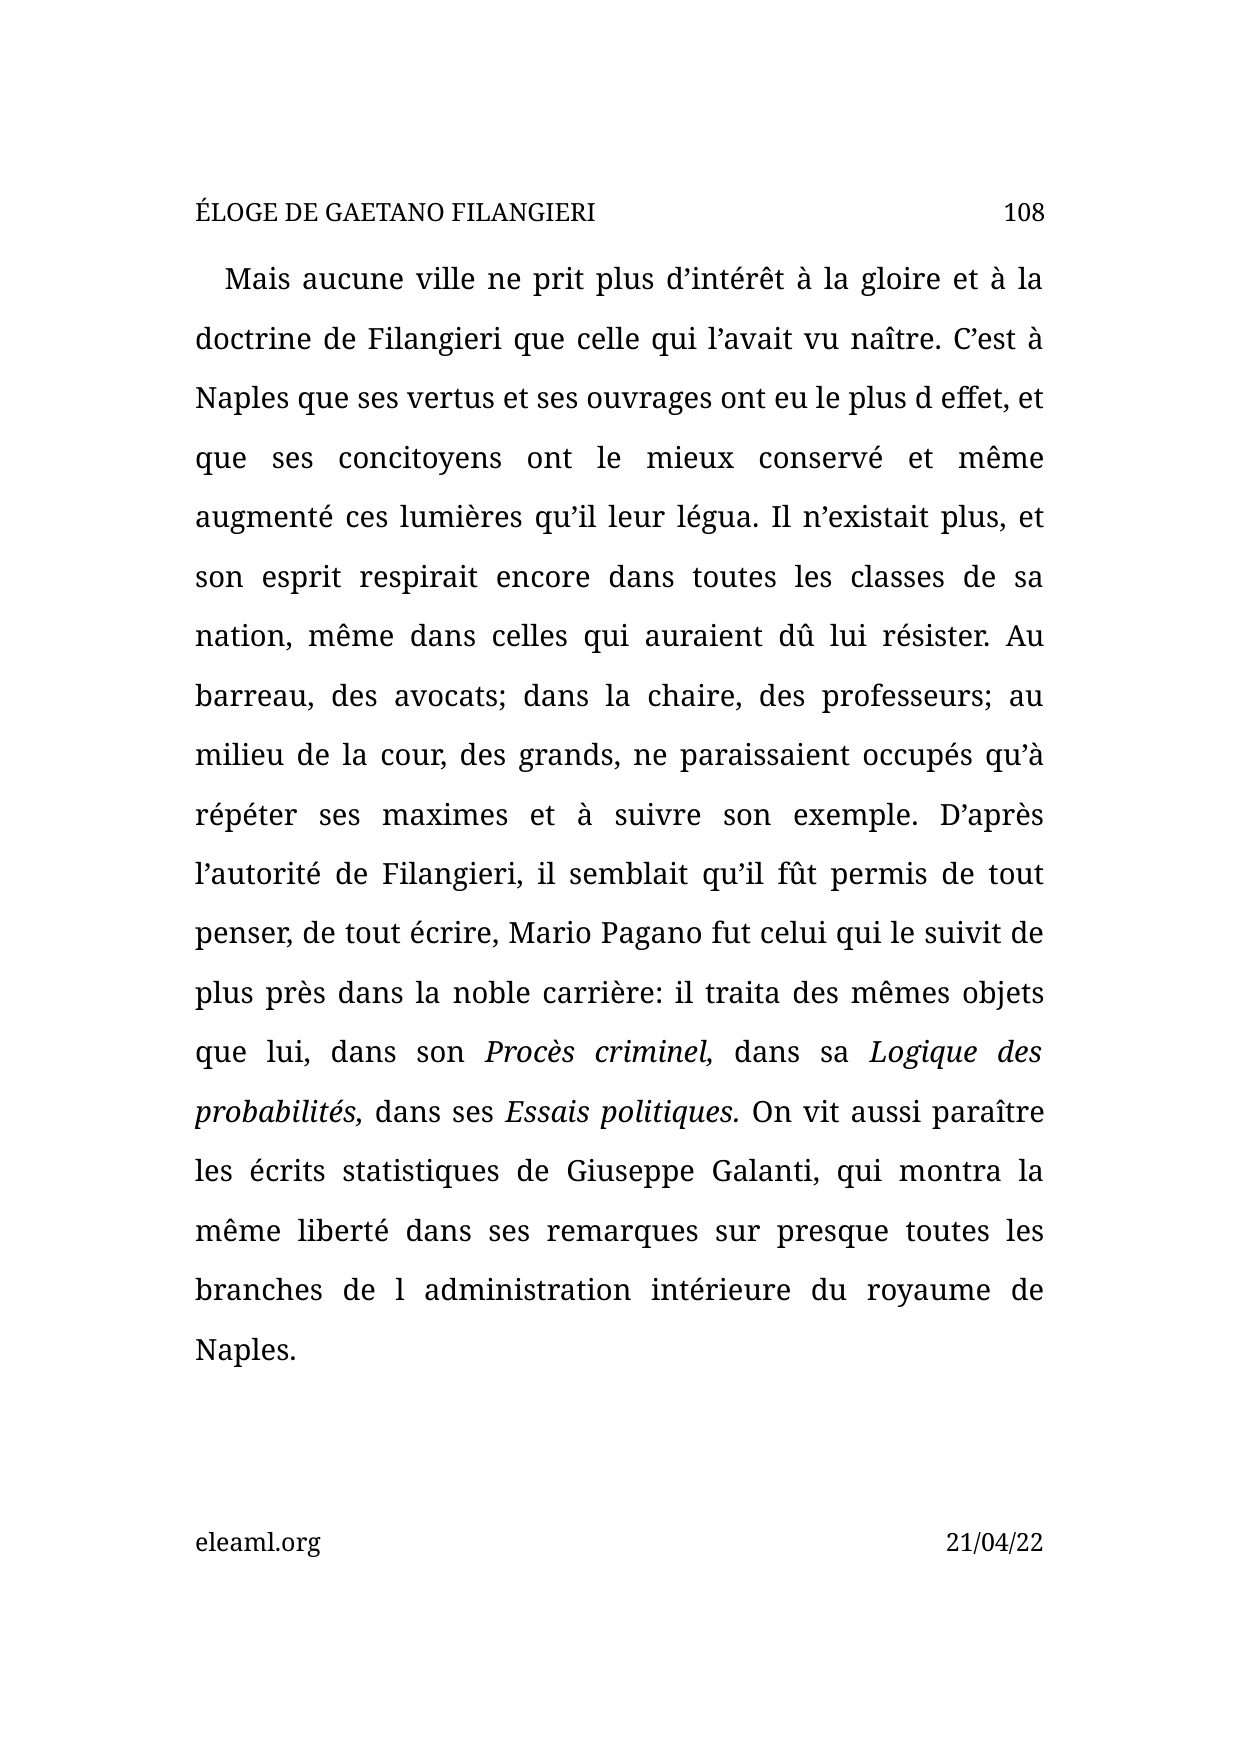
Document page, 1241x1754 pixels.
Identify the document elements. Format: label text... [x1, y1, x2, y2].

text Mais aucune ville ne prit plus d’intérêt à la gloire et à la doctrine de Filangieri que celle qui l’avait vu naître. C’est à Naples que ses vertus et ses ouvrages ont eu le plus d effet, et que ses concitoyens ont le mieux conservé et même augmenté ces lumières qu’il leur légua. Il n’existait plus, et son esprit respirait encore dans toutes les classes de sa nation, même dans celles qui auraient dû lui résister. Au barreau, des avocats; dans la chaire, des professeurs; au milieu de la cour, des grands, ne paraissaient occupés qu’à répéter ses maximes et à suivre son exemple. D’après l’autorité de Filangieri, il semblait qu’il fût permis de tout penser, de tout écrire, Mario Pagano fut celui qui le suivit de plus près dans la noble carrière: il traita des mêmes objets que lui, dans son Procès criminel, dans sa Logique des probabilités, dans ses Essais politiques. On vit aussi paraître les écrits statistiques de Giuseppe Galanti, qui montra la même liberté dans ses remarques sur presque toutes les branches de l administration intérieure du royaume de Naples. [195, 258, 1045, 1369]
